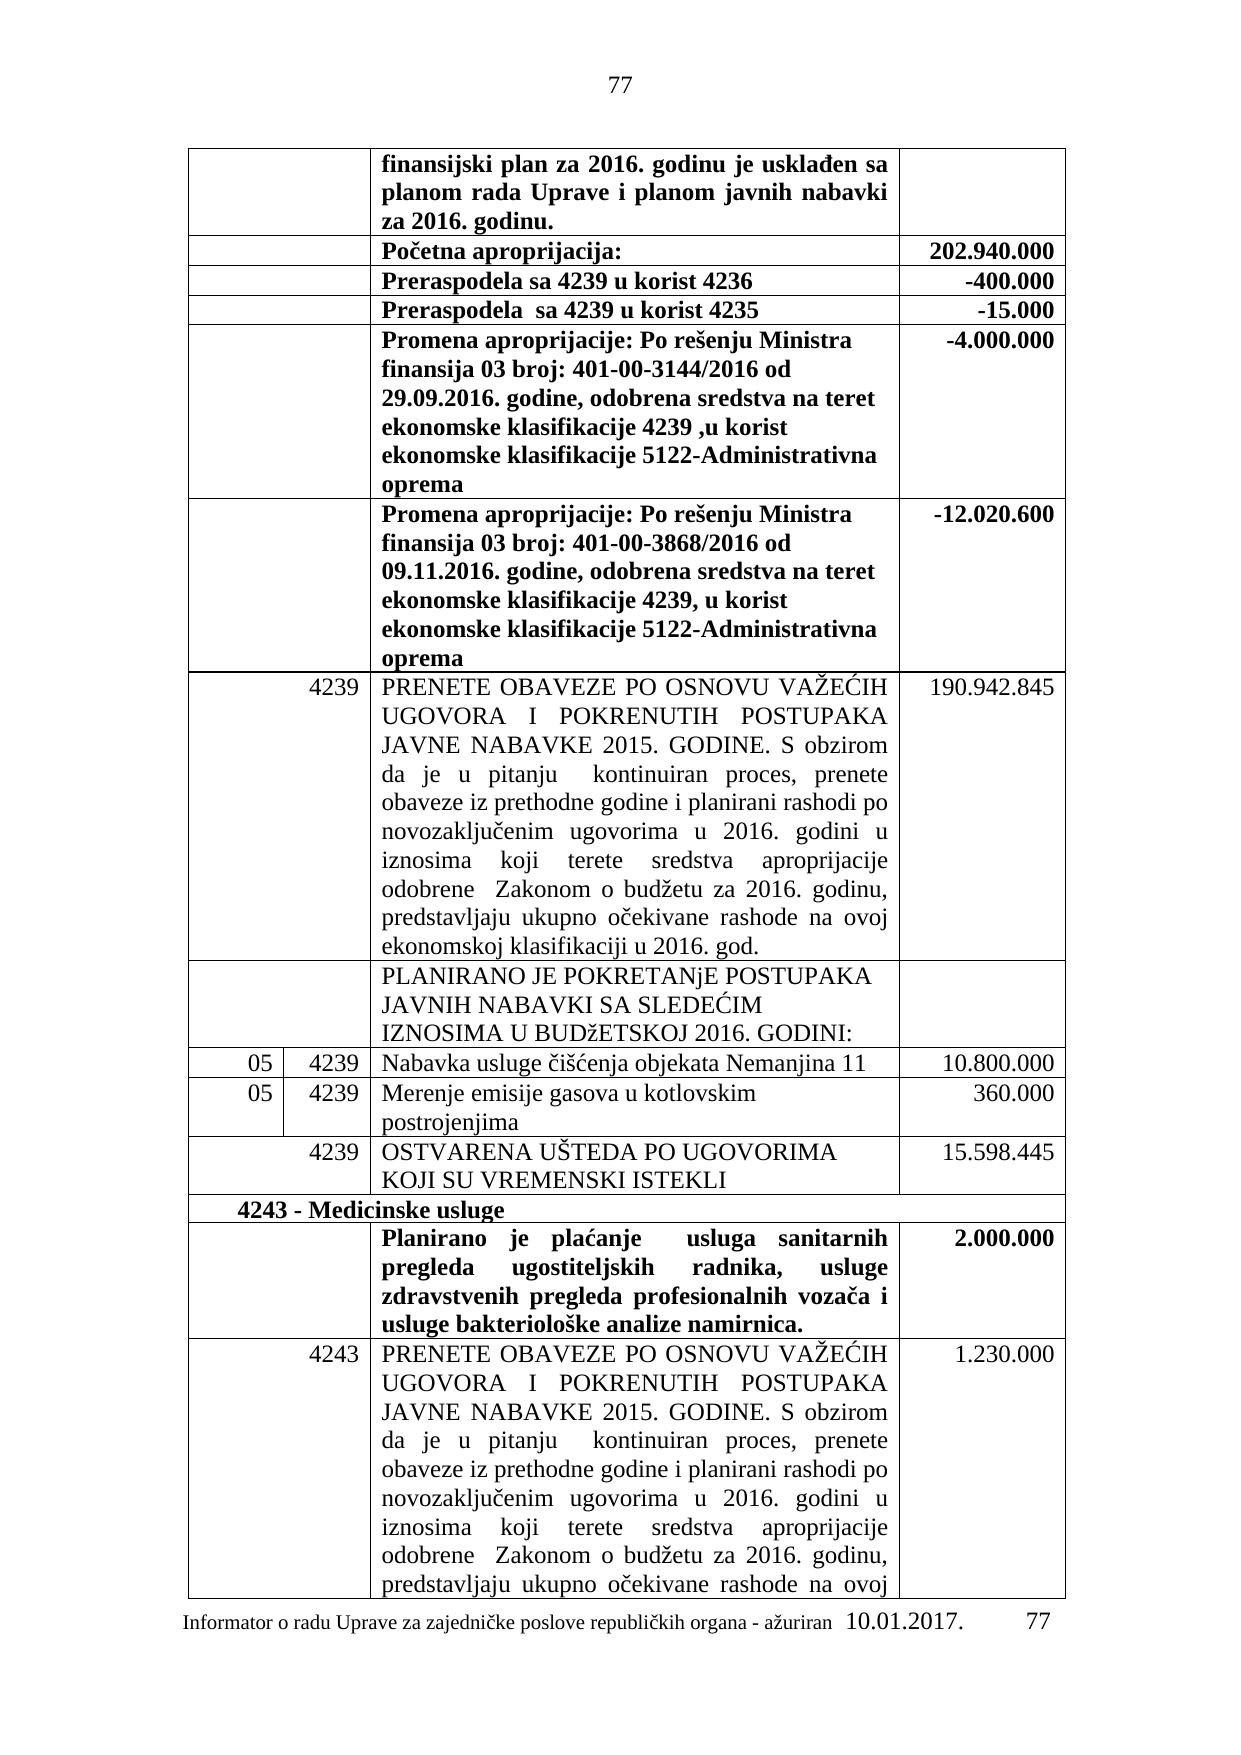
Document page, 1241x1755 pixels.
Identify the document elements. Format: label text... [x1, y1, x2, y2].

table_cell [189, 236, 370, 265]
table_cell [189, 325, 370, 498]
table_cell 4239 [189, 673, 370, 960]
table_cell [900, 961, 1065, 1047]
table_cell Merenje emisije gasova u kotlovskim postrojenjima [371, 1078, 899, 1136]
table_cell Preraspodela sa 4239 u korist 4235 [371, 296, 899, 324]
table_cell [189, 296, 370, 324]
table_cell 10.800.000 [900, 1048, 1065, 1077]
table_cell 4243 [189, 1339, 370, 1598]
table_cell [189, 149, 370, 235]
table_cell 360.000 [900, 1078, 1065, 1136]
table_cell Promena aproprijacije: Po rešenju Ministra finansija 03 broj: 401-00-3144/2016 od 29.09.2016. godine, odobrena sredstva na teret ekonomske klasifikacije 4239 ,u korist ekonomske klasifikacije 5122-Administrativna oprema [371, 325, 899, 498]
table_cell Promena aproprijacije: Po rešenju Ministra finansija 03 broj: 401-00-3868/2016 od 09.11.2016. godine, odobrena sredstva na teret ekonomske klasifikacije 4239, u korist ekonomske klasifikacije 5122-Administrativna oprema [371, 499, 899, 671]
table_cell 190.942.845 [900, 673, 1065, 960]
table_cell [189, 1223, 370, 1338]
table_cell 05 [189, 1048, 283, 1077]
table_cell 05 [189, 1078, 283, 1136]
table_cell OSTVARENA UŠTEDA PO UGOVORIMA KOJI SU VREMENSKI ISTEKLI [371, 1137, 899, 1194]
table_cell 15.598.445 [900, 1137, 1065, 1194]
table_cell -400.000 [900, 266, 1065, 294]
table_cell PRENETE OBAVEZE PO OSNOVU VAŽEĆIH UGOVORA I POKRENUTIH POSTUPAKA JAVNE NABAVKE 2015. GODINE. S obzirom da je u pitanju kontinuiran proces, prenete obaveze iz prethodne godine i planirani rashodi po novozaklјučenim ugovorima u 2016. godini u iznosima koji terete sredstva aproprijacije odobrene Zakonom o budžetu za 2016. godinu, predstavlјaju ukupno očekivane rashode na ovoj ekonomskoj klasifikaciji u 2016. god. [371, 673, 899, 960]
table_cell 4239 [189, 1137, 370, 1194]
table_cell Početna aproprijacija: [371, 236, 899, 265]
table_cell Nabavka usluge čišćenja objekata Nemanjina 11 [371, 1048, 899, 1077]
table_cell Preraspodela sa 4239 u korist 4236 [371, 266, 899, 294]
table_cell 4239 [284, 1048, 370, 1077]
table_cell 1.230.000 [900, 1339, 1065, 1598]
table_cell [189, 266, 370, 294]
table_cell [189, 499, 370, 671]
table_cell PRENETE OBAVEZE PO OSNOVU VAŽEĆIH UGOVORA I POKRENUTIH POSTUPAKA JAVNE NABAVKE 2015. GODINE. S obzirom da je u pitanju kontinuiran proces, prenete obaveze iz prethodne godine i planirani rashodi po novozaklјučenim ugovorima u 2016. godini u iznosima koji terete sredstva aproprijacije odobrene Zakonom o budžetu za 2016. godinu, predstavlјaju ukupno očekivane rashode na ovoj [371, 1339, 899, 1598]
table_cell PLANIRANO JE POKRETANјE POSTUPAKA JAVNIH NABAVKI SA SLEDEĆIM IZNOSIMA U BUDžETSKOJ 2016. GODINI: [371, 961, 899, 1047]
table_cell [900, 149, 1065, 235]
table_cell 2.000.000 [900, 1223, 1065, 1338]
table_cell 202.940.000 [900, 236, 1065, 265]
table_cell 4239 [284, 1078, 370, 1136]
table_cell -12.020.600 [900, 499, 1065, 671]
table_cell Planirano je plaćanje usluga sanitarnih pregleda ugostitelјskih radnika, usluge zdravstvenih pregleda profesionalnih vozača i usluge bakteriološke analize namirnica. [371, 1223, 899, 1338]
table_cell finansijski plan za 2016. godinu je usklađen sa planom rada Uprave i planom javnih nabavki za 2016. godinu. [371, 149, 899, 235]
table_cell -15.000 [900, 296, 1065, 324]
table_cell [189, 961, 370, 1047]
table_cell 4243 - Medicinske usluge [189, 1195, 1065, 1222]
table_cell -4.000.000 [900, 325, 1065, 498]
